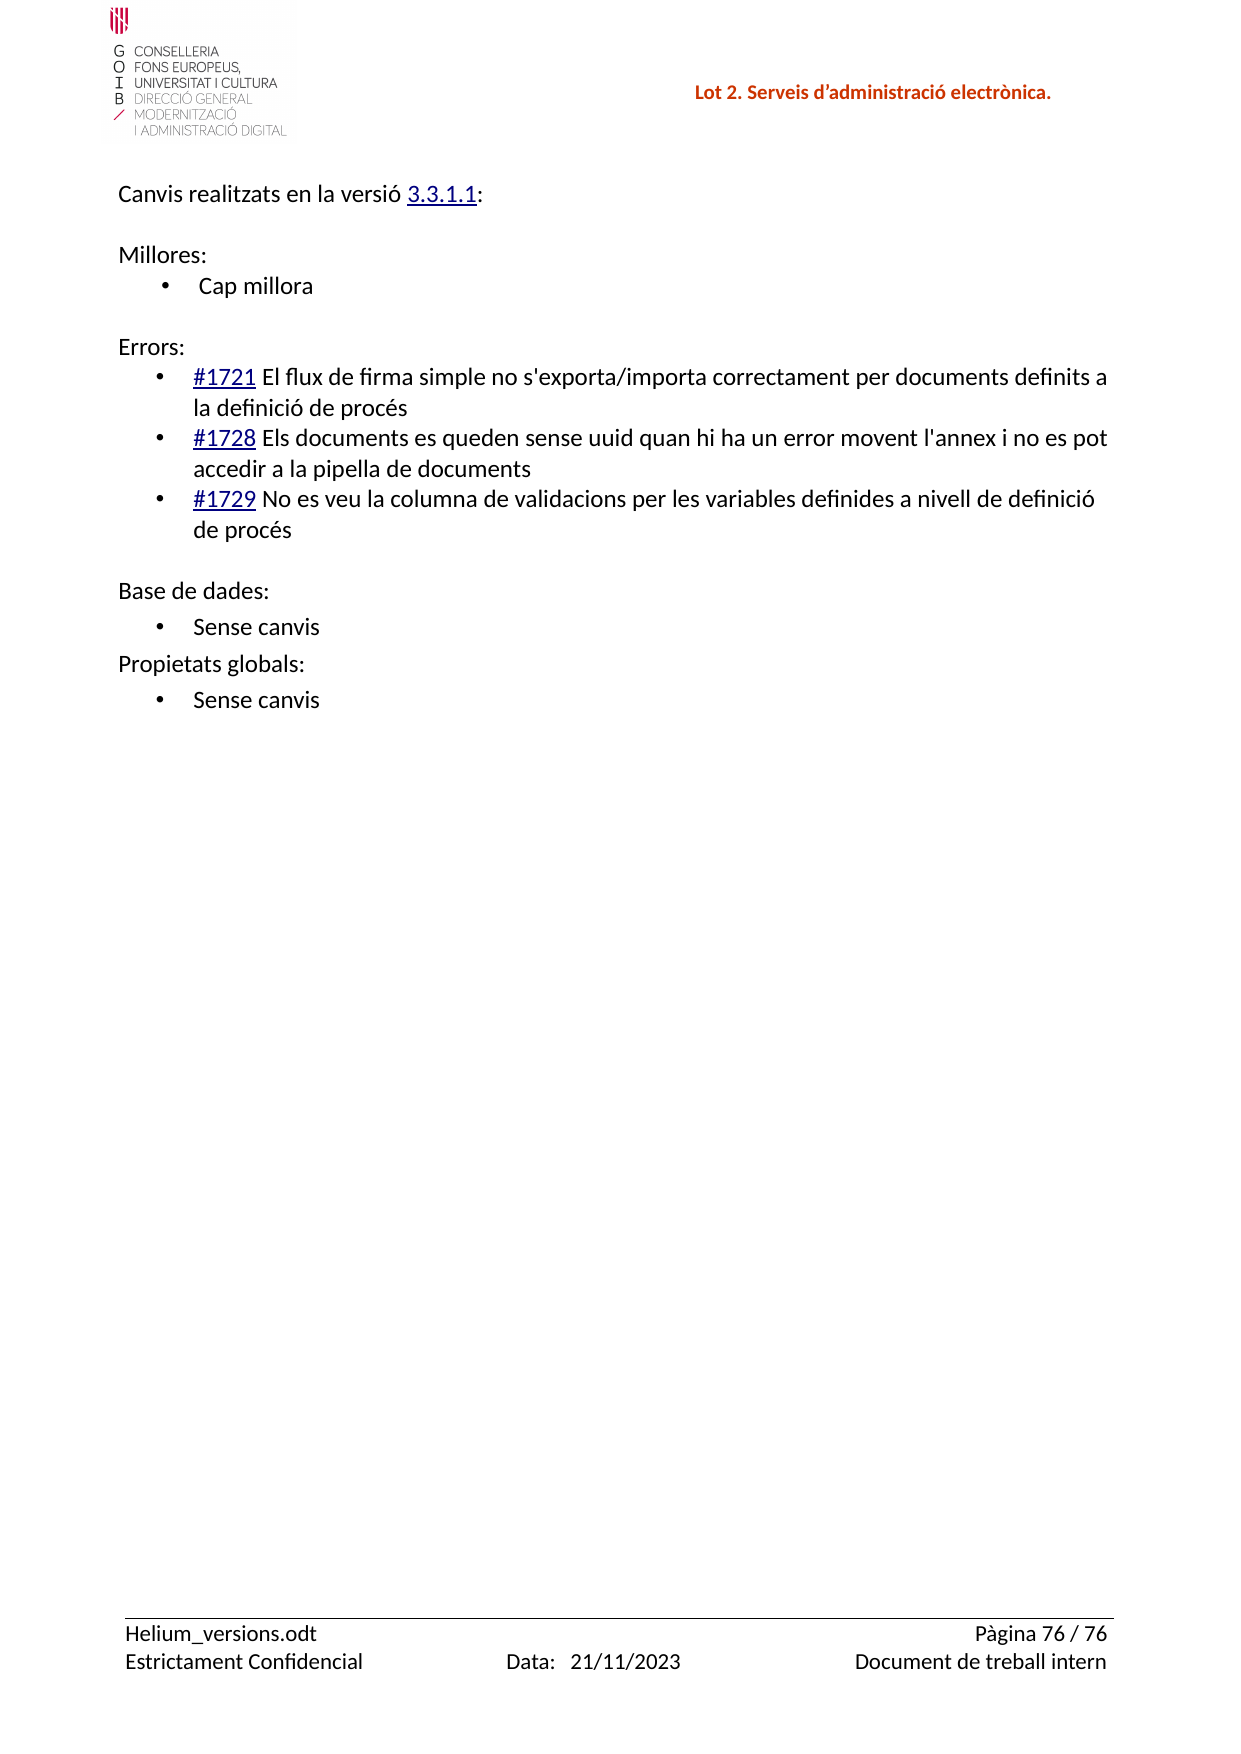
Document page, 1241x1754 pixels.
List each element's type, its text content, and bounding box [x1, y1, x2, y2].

text Millores: [118, 239, 1122, 270]
picture [100, 0, 297, 144]
list #1728 Els documents es queden sense uuid quan hi ha un error movent l'annex i no es pot accedir a la pipella de documents [156, 422, 1122, 483]
text Base de dades: [118, 575, 1122, 606]
list Sense canvis [156, 611, 1122, 642]
text Errors: [118, 331, 1122, 361]
list Cap millora [161, 270, 1122, 300]
list Sense canvis [156, 684, 1122, 715]
list #1729 No es veu la columna de validacions per les variables definides a nivell de definició de procés [156, 483, 1122, 544]
text Canvis realitzats en la versió 3.3.1.1: [118, 178, 1122, 209]
text Propietats globals: [118, 648, 1122, 678]
list #1721 El flux de firma simple no s'exporta/importa correctament per documents definits a la definició de procés [156, 361, 1122, 422]
